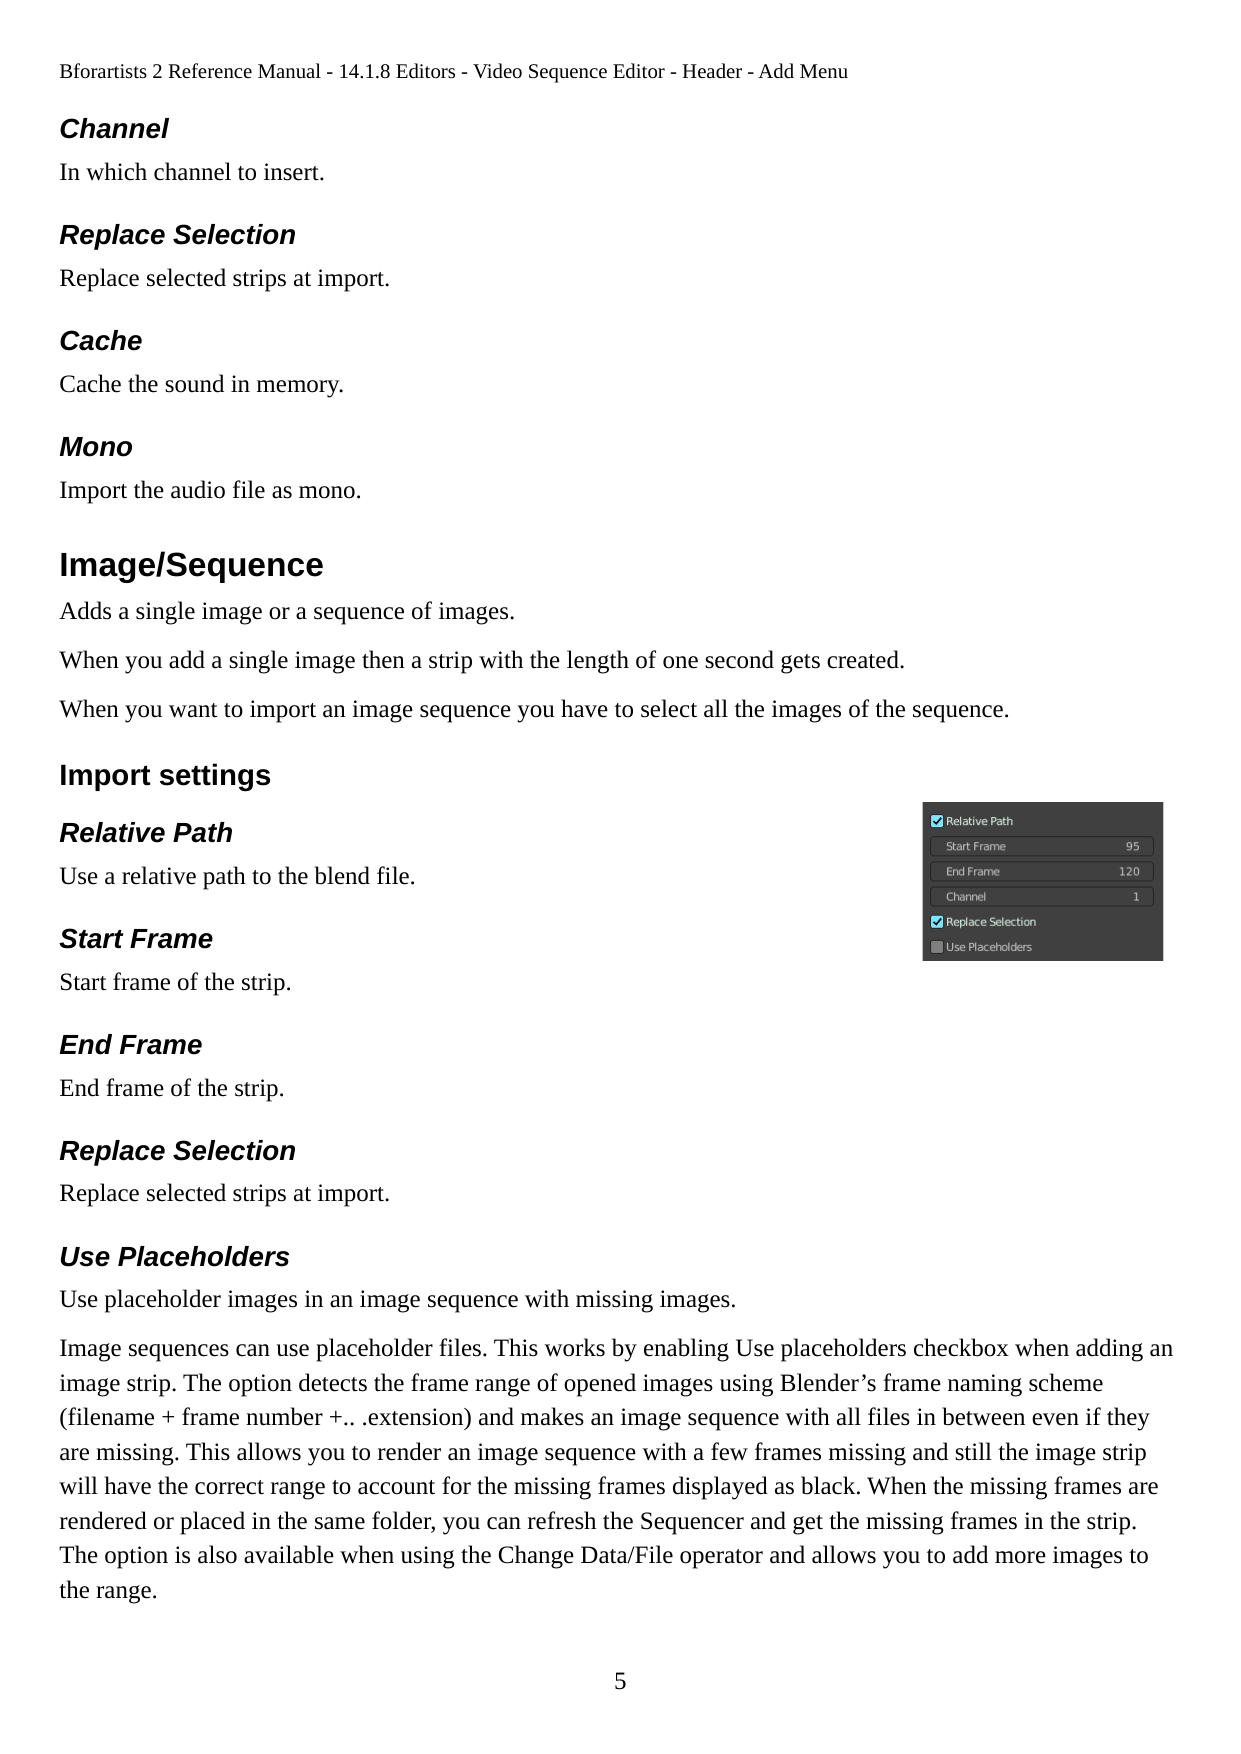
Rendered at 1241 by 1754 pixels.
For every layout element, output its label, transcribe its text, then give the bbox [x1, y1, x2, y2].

subtitle Replace Selection [59, 218, 1181, 250]
subtitle Image/Sequence [59, 545, 1181, 583]
text End frame of the strip. [59, 1073, 1181, 1101]
subtitle End Frame [59, 1028, 1181, 1060]
subtitle [1164, 816, 1181, 848]
text Start frame of the strip. [59, 967, 1181, 995]
text When you want to import an image sequence you have to select all the images of the sequence. [59, 694, 1181, 723]
subtitle Replace Selection [59, 1134, 1181, 1166]
subtitle Start Frame [59, 922, 922, 954]
text When you add a single image then a strip with the length of one second gets created. [59, 645, 1181, 674]
text Replace selected strips at import. [59, 1178, 1181, 1207]
subtitle Channel [59, 113, 1181, 144]
subtitle Relative Path [59, 816, 922, 848]
subtitle Mono [59, 430, 1181, 462]
text Adds a single image or a sequence of images. [59, 596, 1181, 624]
subtitle Use Placeholders [59, 1240, 1181, 1272]
text Image sequences can use placeholder files. This works by enabling Use placeholders checkbox when adding an image strip. The option detects the frame range of opened images using Blender’s frame naming scheme (filename + frame number +.. .extension) and makes an image sequence with all files in between even if they are missing. This allows you to render an image sequence with a few frames missing and still the image strip will have the correct range to account for the missing frames displayed as black. When the missing frames are rendered or placed in the same folder, you can refresh the Sequencer and get the missing frames in the strip. The option is also available when using the Change Data/File operator and allows you to add more images to the range. [59, 1333, 1181, 1604]
subtitle Import settings [59, 758, 1181, 791]
text Import the audio file as mono. [59, 475, 1181, 503]
subtitle Cache [59, 324, 1181, 356]
subtitle [1164, 922, 1181, 954]
text In which channel to insert. [59, 157, 1181, 186]
picture [922, 802, 1164, 961]
text Use a relative path to the blend file. [59, 861, 922, 889]
text Use placeholder images in an image sequence with missing images. [59, 1284, 1181, 1313]
text Cache the sound in memory. [59, 369, 1181, 398]
text Replace selected strips at import. [59, 263, 1181, 292]
